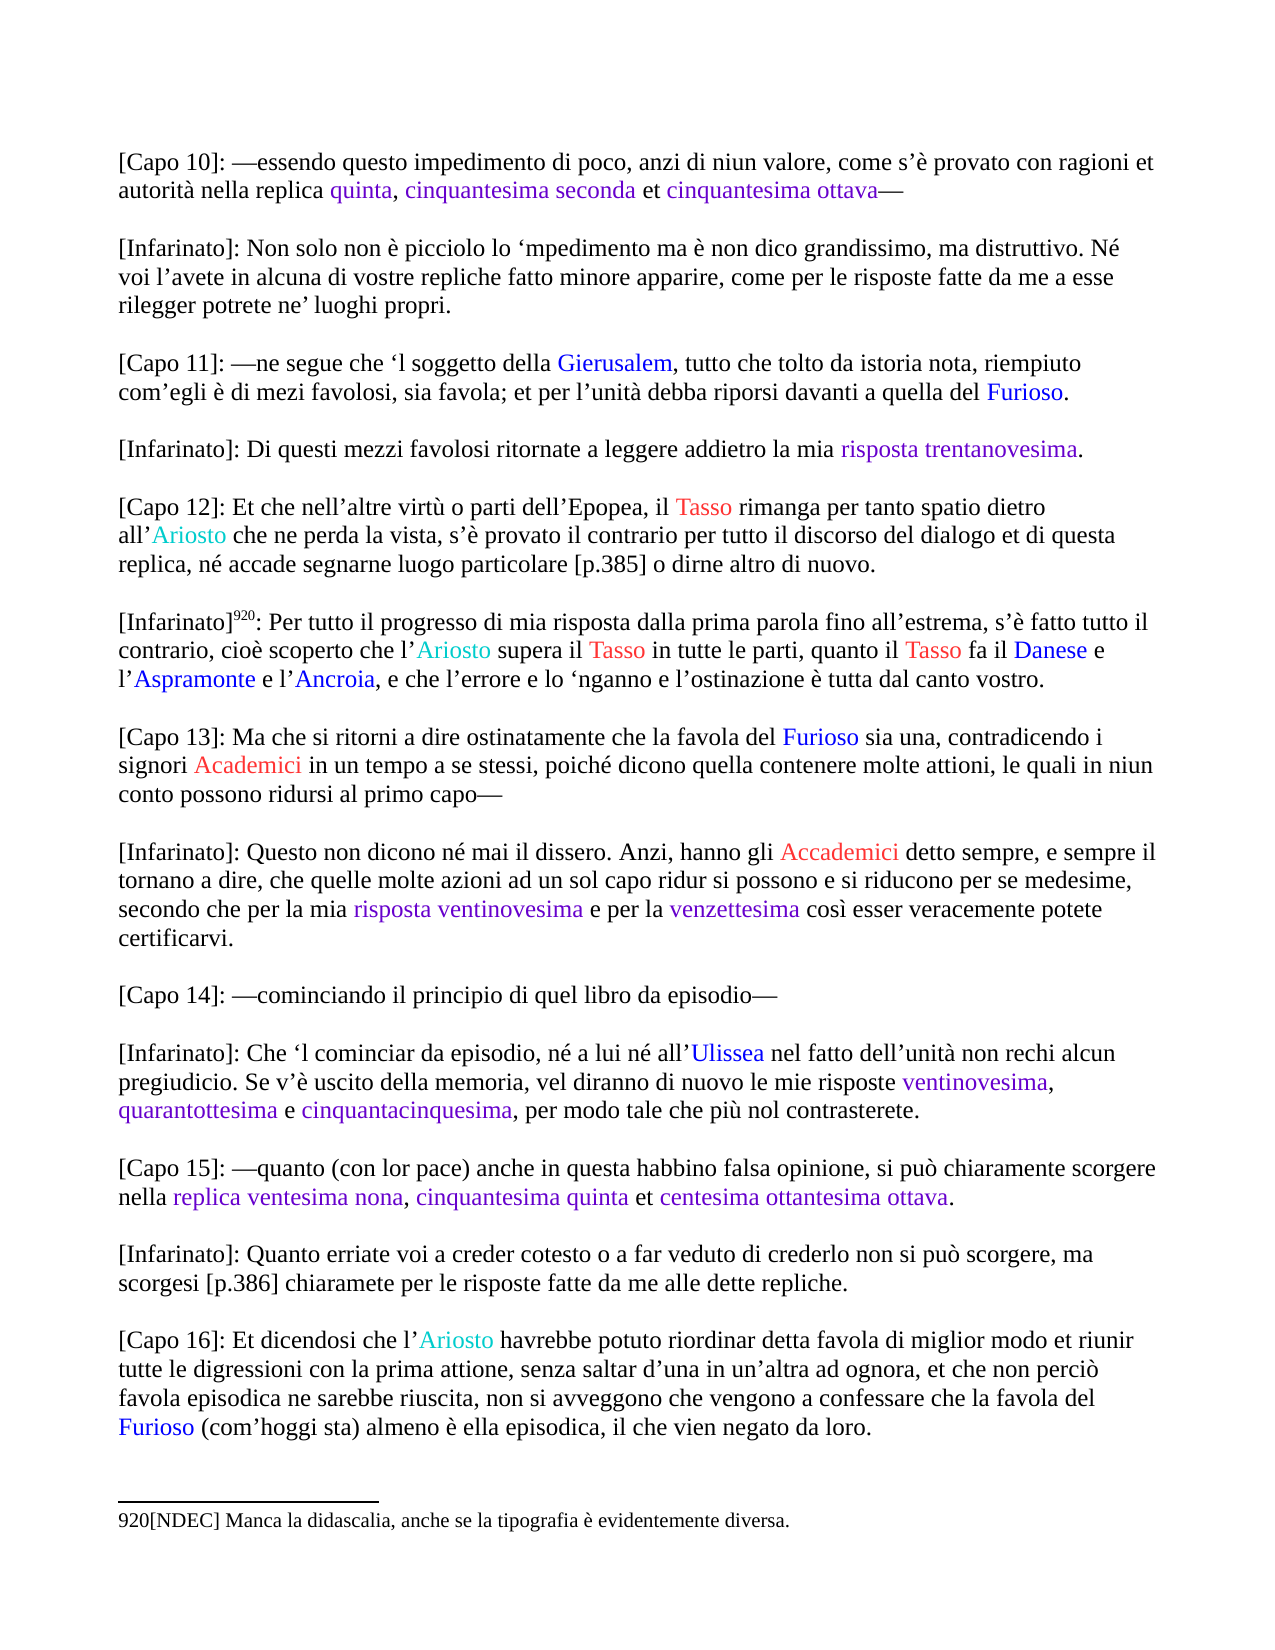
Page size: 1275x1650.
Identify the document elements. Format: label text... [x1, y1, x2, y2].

text [Capo 11]: —ne segue che ‘l soggetto della Gierusalem, tutto che tolto da istoria nota, riempiuto com’egli è di mezi favolosi, sia favola; et per l’unità debba riporsi davanti a quella del Furioso. [118, 348, 1157, 406]
text [Infarinato]: Questo non dicono né mai il dissero. Anzi, hanno gli Accademici detto sempre, e sempre il tornano a dire, che quelle molte azioni ad un sol capo ridur si possono e si riducono per se medesime, secondo che per la mia risposta ventinovesima e per la venzettesima così esser veracemente potete certificarvi. [118, 837, 1157, 952]
text [Capo 14]: —cominciando il principio di quel libro da episodio— [118, 981, 1157, 1009]
text [Capo 13]: Ma che si ritorni a dire ostinatamente che la favola del Furioso sia una, contradicendo i signori Academici in un tempo a se stessi, poiché dicono quella contenere molte attioni, le quali in niun conto possono ridursi al primo capo— [118, 722, 1157, 808]
text [Capo 10]: —essendo questo impedimento di poco, anzi di niun valore, come s’è provato con ragioni et autorità nella replica quinta, cinquantesima seconda et cinquantesima ottava— [118, 147, 1157, 204]
text [Capo 12]: Et che nell’altre virtù o parti dell’Epopea, il Tasso rimanga per tanto spatio dietro all’Ariosto che ne perda la vista, s’è provato il contrario per tutto il discorso del dialogo et di questa replica, né accade segnarne luogo particolare [p.385] o dirne altro di nuovo. [118, 492, 1157, 578]
text [NDEC] Manca la didascalia, anche se la tipografia è evidentemente diversa. [118, 1508, 1157, 1532]
text [Infarinato]: Quanto erriate voi a creder cotesto o a far veduto di crederlo non si può scorgere, ma scorgesi [p.386] chiaramete per le risposte fatte da me alle dette repliche. [118, 1239, 1157, 1297]
text [Capo 15]: —quanto (con lor pace) anche in questa habbino falsa opinione, si può chiaramente scorgere nella replica ventesima nona, cinquantesima quinta et centesima ottantesima ottava. [118, 1153, 1157, 1211]
text [Capo 16]: Et dicendosi che l’Ariosto havrebbe potuto riordinar detta favola di miglior modo et riunir tutte le digressioni con la prima attione, senza saltar d’una in un’altra ad ognora, et che non perciò favola episodica ne sarebbe riuscita, non si avveggono che vengono a confessare che la favola del Furioso (com’hoggi sta) almeno è ella episodica, il che vien negato da loro. [118, 1326, 1157, 1441]
text [Infarinato]: Per tutto il progresso di mia risposta dalla prima parola fino all’estrema, s’è fatto tutto il contrario, cioè scoperto che l’Ariosto supera il Tasso in tutte le parti, quanto il Tasso fa il Danese e l’Aspramonte e l’Ancroia, e che l’errore e lo ‘nganno e l’ostinazione è tutta dal canto vostro. [118, 607, 1157, 693]
text [Infarinato]: Di questi mezzi favolosi ritornate a leggere addietro la mia risposta trentanovesima. [118, 434, 1157, 463]
text [Infarinato]: Che ‘l cominciar da episodio, né a lui né all’Ulissea nel fatto dell’unità non rechi alcun pregiudicio. Se v’è uscito della memoria, vel diranno di nuovo le mie risposte ventinovesima, quarantottesima e cinquantacinquesima, per modo tale che più nol contrasterete. [118, 1038, 1157, 1124]
text [Infarinato]: Non solo non è picciolo lo ‘mpedimento ma è non dico grandissimo, ma distruttivo. Né voi l’avete in alcuna di vostre repliche fatto minore apparire, come per le risposte fatte da me a esse rilegger potrete ne’ luoghi propri. [118, 233, 1157, 319]
